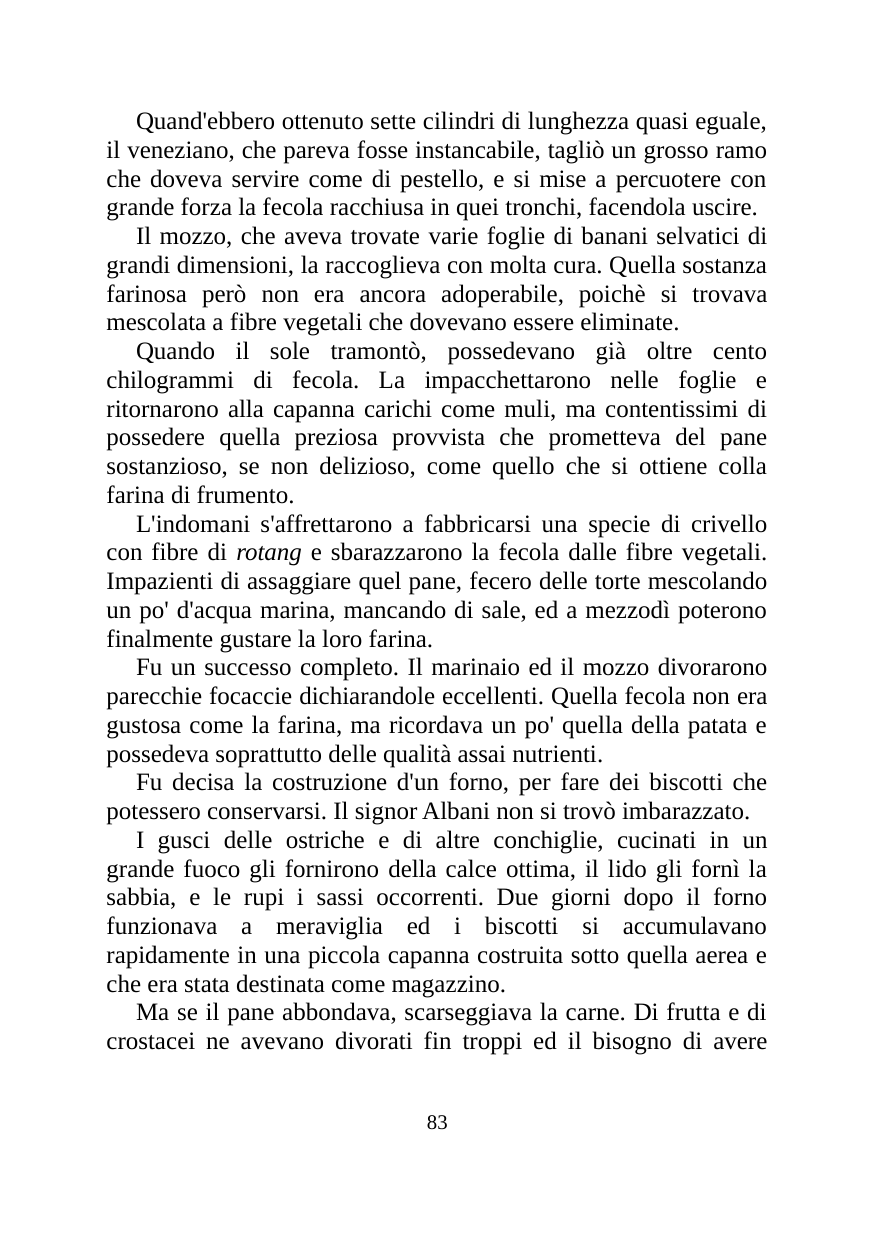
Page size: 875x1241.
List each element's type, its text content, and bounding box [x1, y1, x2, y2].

text L'indomani s'affrettarono a fabbricarsi una specie di crivello con fibre di rotang e sbarazzarono la fecola dalle fibre vegetali. Impazienti di assaggiare quel pane, fecero delle torte mescolando un po' d'acqua marina, mancando di sale, ed a mezzodì poterono finalmente gustare la loro farina. [106, 509, 768, 652]
text Il mozzo, che aveva trovate varie foglie di banani selvatici di grandi dimensioni, la raccoglieva con molta cura. Quella sostanza farinosa però non era ancora adoperabile, poichè si trovava mescolata a fibre vegetali che dovevano essere eliminate. [106, 221, 768, 336]
text Fu decisa la costruzione d'un forno, per fare dei biscotti che potessero conservarsi. Il signor Albani non si trovò imbarazzato. [106, 767, 768, 825]
text Ma se il pane abbondava, scarseggiava la carne. Di frutta e di crostacei ne avevano divorati fin troppi ed il bisogno di avere [106, 997, 768, 1055]
text I gusci delle ostriche e di altre conchiglie, cucinati in un grande fuoco gli fornirono della calce ottima, il lido gli fornì la sabbia, e le rupi i sassi occorrenti. Due giorni dopo il forno funzionava a meraviglia ed i biscotti si accumulavano rapidamente in una piccola capanna costruita sotto quella aerea e che era stata destinata come magazzino. [106, 825, 768, 997]
text Quando il sole tramontò, possedevano già oltre cento chilogrammi di fecola. La impacchettarono nelle foglie e ritornarono alla capanna carichi come muli, ma contentissimi di possedere quella preziosa provvista che prometteva del pane sostanzioso, se non delizioso, come quello che si ottiene colla farina di frumento. [106, 336, 768, 509]
text Fu un successo completo. Il marinaio ed il mozzo divorarono parecchie focaccie dichiarandole eccellenti. Quella fecola non era gustosa come la farina, ma ricordava un po' quella della patata e possedeva soprattutto delle qualità assai nutrienti. [106, 652, 768, 767]
text Quand'ebbero ottenuto sette cilindri di lunghezza quasi eguale, il veneziano, che pareva fosse instancabile, tagliò un grosso ramo che doveva servire come di pestello, e si mise a percuotere con grande forza la fecola racchiusa in quei tronchi, facendola uscire. [106, 106, 768, 221]
